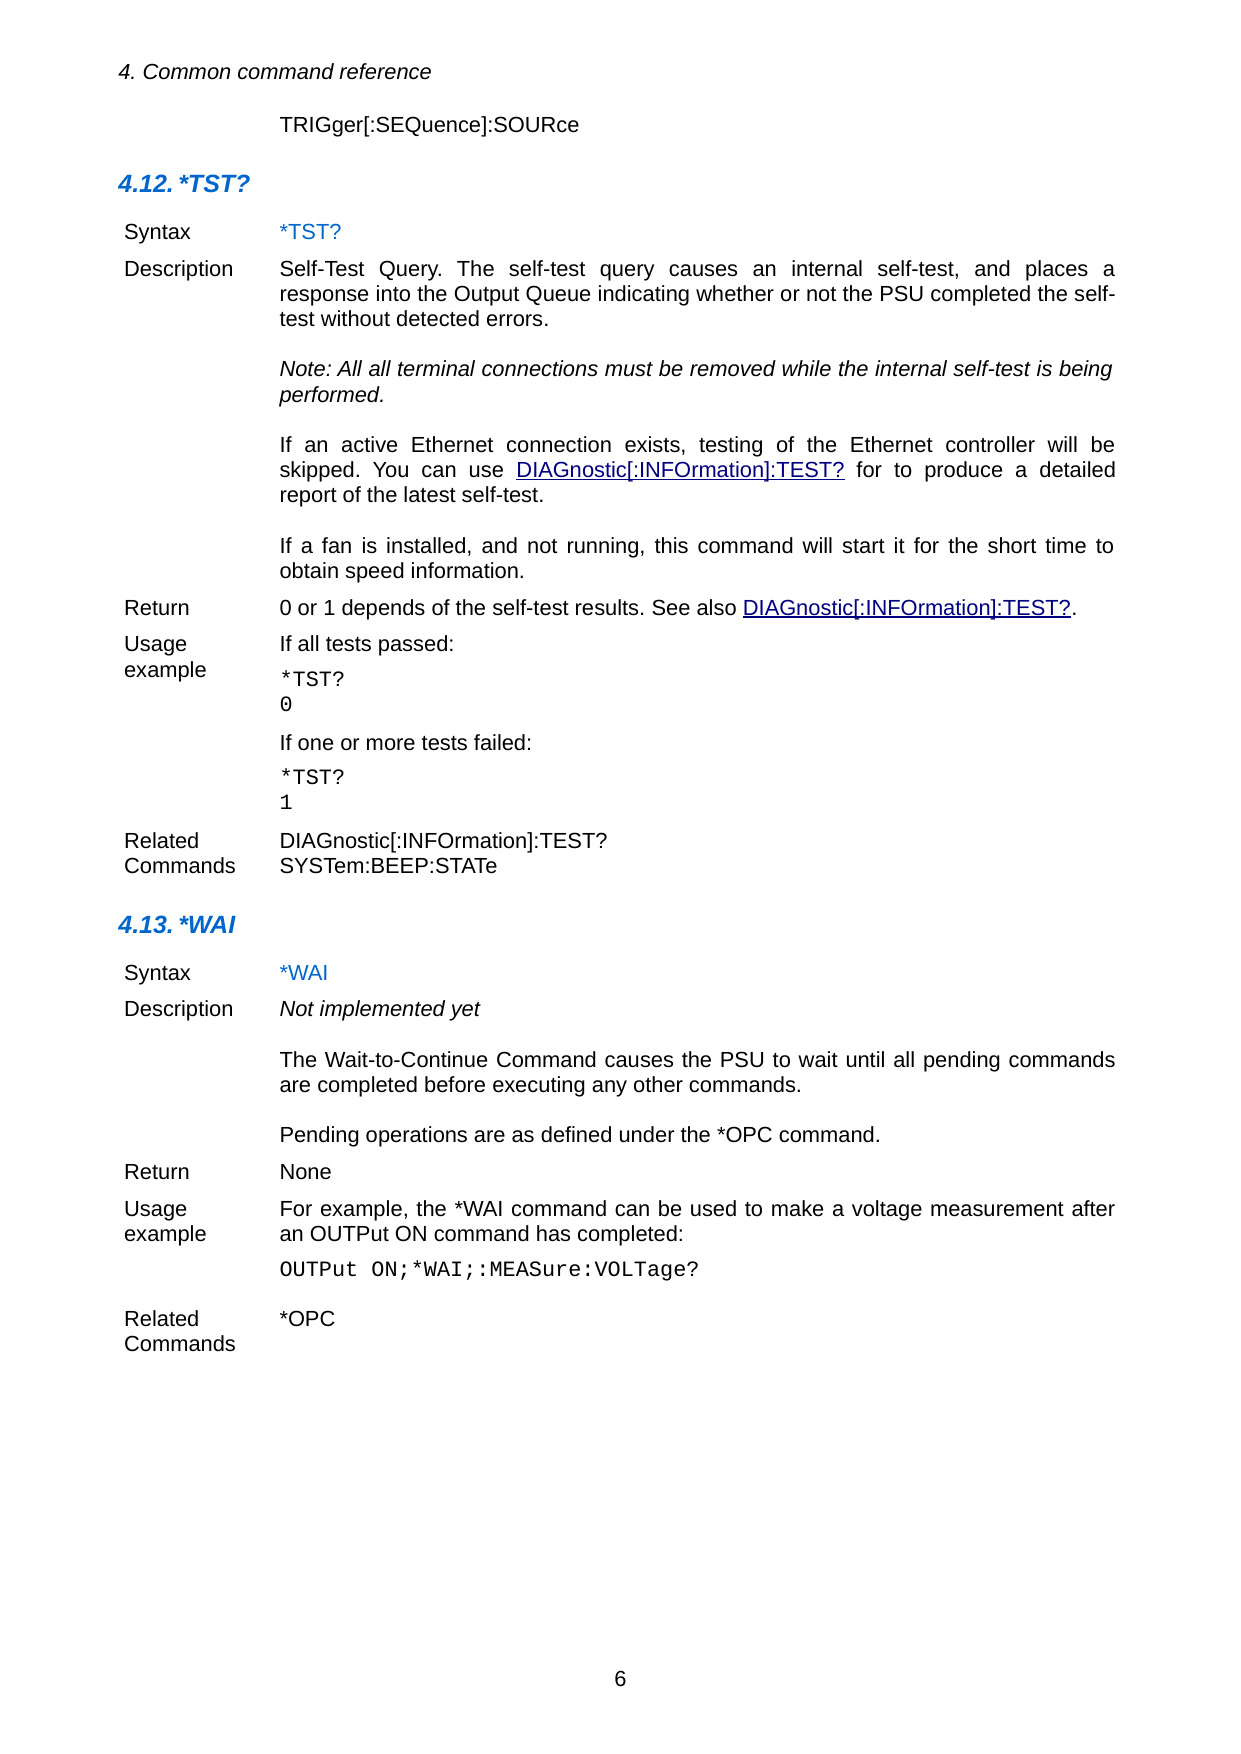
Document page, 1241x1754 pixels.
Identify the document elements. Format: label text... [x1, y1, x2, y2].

table_header Syntax [118, 213, 274, 250]
table_header Syntax [118, 954, 274, 991]
table_cell Related Commands [118, 1300, 274, 1362]
table_cell If all tests passed: *TST? 0 If one or more tests failed: *TST? 1 [274, 626, 1122, 822]
table_cell Usage example [118, 626, 274, 822]
table_cell TRIGger[:SEQuence]:SOURce [274, 106, 1122, 143]
table_cell Return [118, 589, 274, 626]
table_header *TST? [274, 213, 1122, 250]
table_header *WAI [274, 954, 1122, 991]
subtitle *WAI [118, 910, 1122, 939]
table_cell Description [118, 250, 274, 589]
table_cell *OPC [274, 1300, 1122, 1362]
table_cell [118, 106, 274, 143]
subtitle *TST? [118, 169, 1122, 198]
table_cell None [274, 1153, 1122, 1190]
table_cell Related Commands [118, 822, 274, 884]
table_cell 0 or 1 depends of the self-test results. See also DIAGnostic[:INFOrmation]:TEST?. [274, 589, 1122, 626]
table_cell Description [118, 991, 274, 1153]
table_cell Not implemented yet The Wait-to-Continue Command causes the PSU to wait until all pending commands are completed before executing any other commands. Pending operations are as defined under the *OPC command. [274, 991, 1122, 1153]
table_cell For example, the *WAI command can be used to make a voltage measurement after an OUTPut ON command has completed: OUTPut ON;*WAI;:MEASure:VOLTage? [274, 1190, 1122, 1300]
table_cell Return [118, 1153, 274, 1190]
table_cell Self-Test Query. The self-test query causes an internal self-test, and places a response into the Output Queue indicating whether or not the PSU completed the self-test without detected errors. Note: All all terminal connections must be removed while the internal self-test is being performed. If an active Ethernet connection exists, testing of the Ethernet controller will be skipped. You can use DIAGnostic[:INFOrmation]:TEST? for to produce a detailed report of the latest self-test. If a fan is installed, and not running, this command will start it for the short time to obtain speed information. [274, 250, 1122, 589]
table_cell DIAGnostic[:INFOrmation]:TEST? SYSTem:BEEP:STATe [274, 822, 1122, 884]
table_cell Usage example [118, 1190, 274, 1300]
